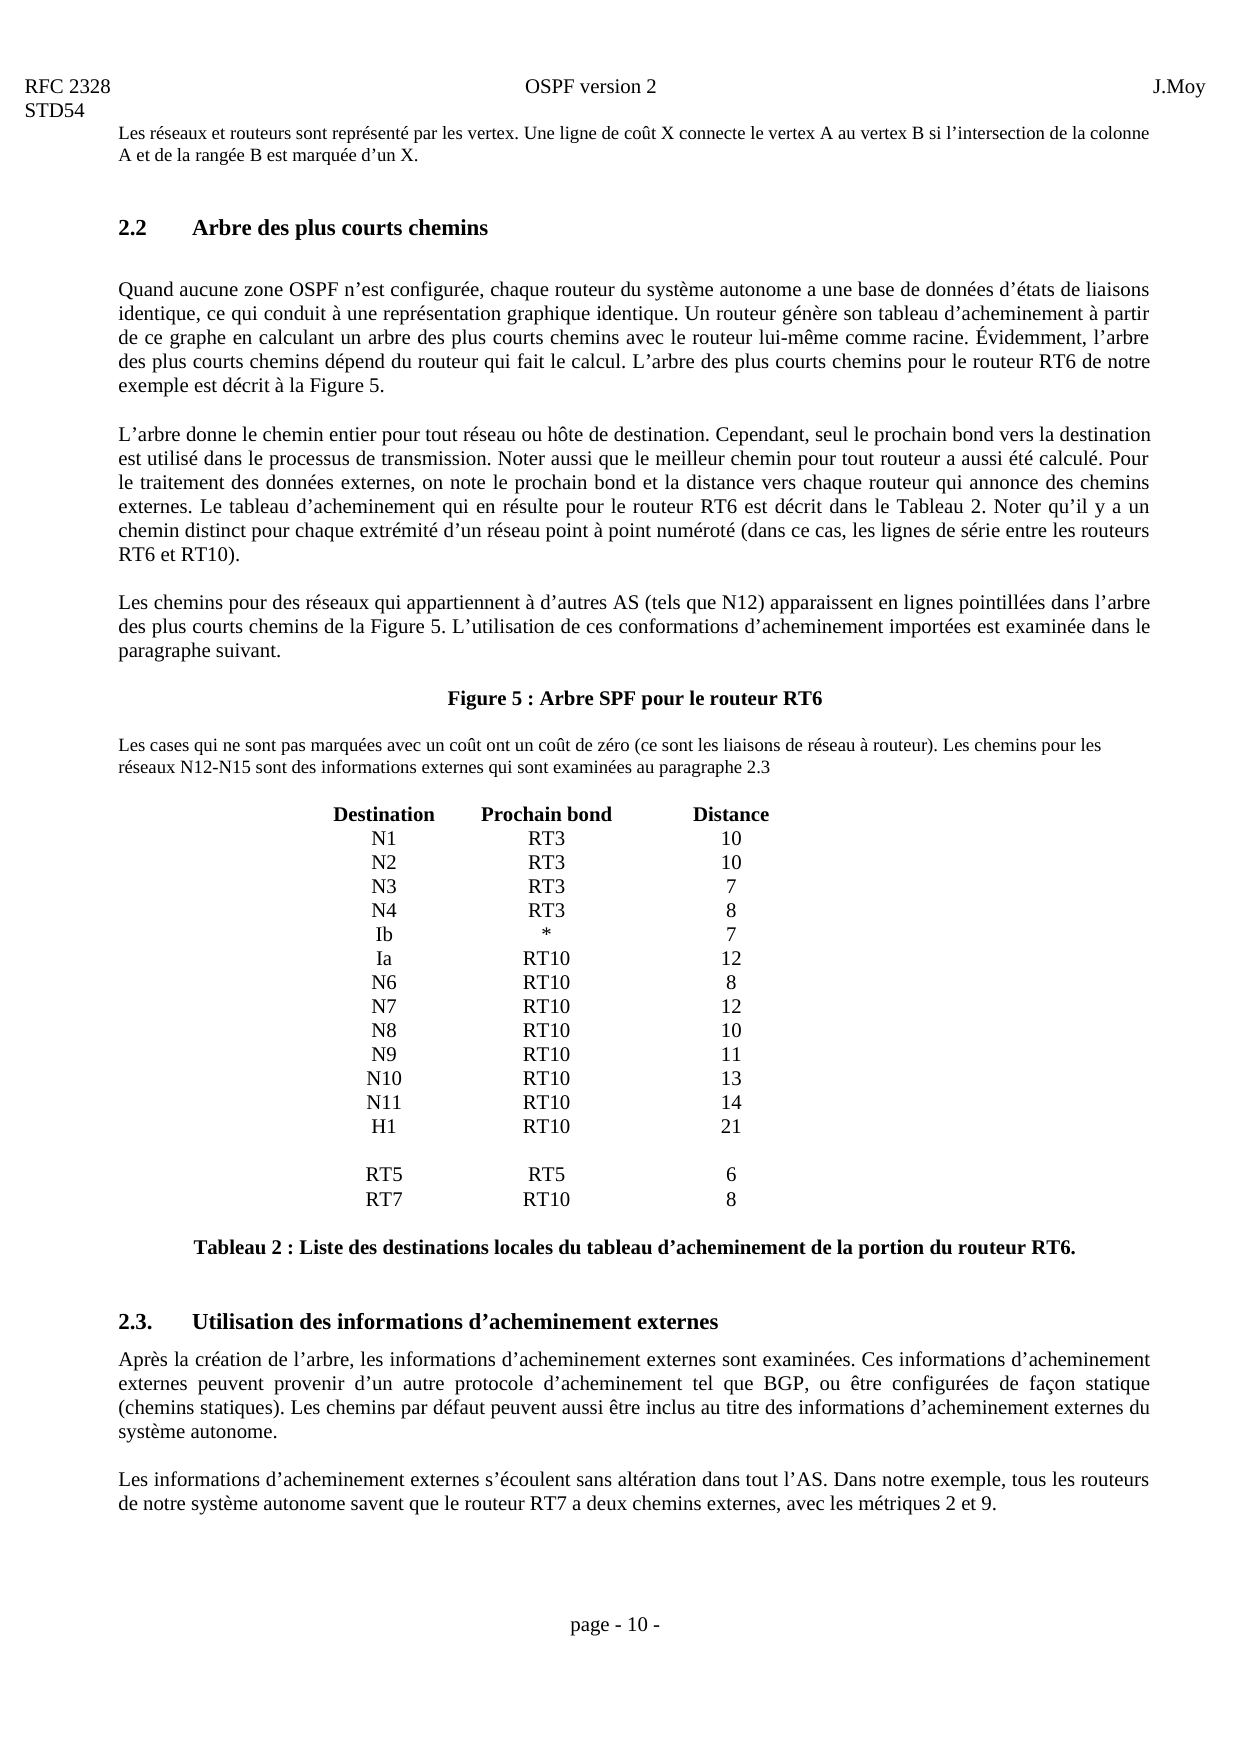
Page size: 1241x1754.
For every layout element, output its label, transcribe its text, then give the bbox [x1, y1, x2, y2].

table_cell 10 [635, 1018, 827, 1042]
table_cell N1 [310, 826, 458, 849]
table_cell N9 [310, 1042, 458, 1066]
text Tableau 2 : Liste des destinations locales du tableau d’acheminement de la portion du routeur RT6. [118, 1234, 1152, 1259]
table_cell N2 [310, 850, 458, 874]
table_cell * [458, 922, 635, 946]
table_cell RT10 [458, 970, 635, 994]
table_cell 12 [635, 946, 827, 970]
table_cell RT7 [310, 1186, 458, 1211]
table_cell [635, 1138, 827, 1162]
text Quand aucune zone OSPF n’est configurée, chaque routeur du système autonome a une base de données d’états de liaisons identique, ce qui conduit à une représentation graphique identique. Un routeur génère son tableau d’acheminement à partir de ce graphe en calculant un arbre des plus courts chemins avec le routeur lui-même comme racine. Évidemment, l’arbre des plus courts chemins dépend du routeur qui fait le calcul. L’arbre des plus courts chemins pour le routeur RT6 de notre exemple est décrit à la Figure 5. [118, 277, 1152, 397]
table_cell N4 [310, 898, 458, 922]
table_cell 8 [635, 1186, 827, 1211]
table_cell RT10 [458, 1114, 635, 1138]
table_cell 7 [635, 922, 827, 946]
table_cell N10 [310, 1066, 458, 1090]
table_cell N6 [310, 970, 458, 994]
table_cell 21 [635, 1114, 827, 1138]
text Après la création de l’arbre, les informations d’acheminement externes sont examinées. Ces informations d’acheminement externes peuvent provenir d’un autre protocole d’acheminement tel que BGP, ou être configurées de façon statique (chemins statiques). Les chemins par défaut peuvent aussi être inclus au titre des informations d’acheminement externes du système autonome. [118, 1347, 1152, 1443]
table_cell RT10 [458, 946, 635, 970]
table_cell 10 [635, 826, 827, 849]
table_cell RT3 [458, 850, 635, 874]
table_cell RT10 [458, 1018, 635, 1042]
table_cell RT10 [458, 1042, 635, 1066]
text Les réseaux et routeurs sont représenté par les vertex. Une ligne de coût X connecte le vertex A au vertex B si l’intersection de la colonne A et de la rangée B est marquée d’un X. [118, 122, 1152, 165]
table_cell RT3 [458, 874, 635, 898]
table_cell RT5 [310, 1163, 458, 1186]
table_cell RT10 [458, 1066, 635, 1090]
table_cell [458, 1138, 635, 1162]
table_cell RT10 [458, 1186, 635, 1211]
table_cell 6 [635, 1163, 827, 1186]
table_cell 10 [635, 850, 827, 874]
table_cell N11 [310, 1090, 458, 1114]
table_header Prochain bond [458, 801, 635, 826]
table_cell [310, 1138, 458, 1162]
table_cell 14 [635, 1090, 827, 1114]
text Les informations d’acheminement externes s’écoulent sans altération dans tout l’AS. Dans notre exemple, tous les routeurs de notre système autonome savent que le routeur RT7 a deux chemins externes, avec les métriques 2 et 9. [118, 1467, 1152, 1515]
table_cell 8 [635, 970, 827, 994]
text Les chemins pour des réseaux qui appartiennent à d’autres AS (tels que N12) apparaissent en lignes pointillées dans l’arbre des plus courts chemins de la Figure 5. L’utilisation de ces conformations d’acheminement importées est examinée dans le paragraphe suivant. [118, 590, 1152, 662]
table_cell N7 [310, 994, 458, 1018]
table_cell N3 [310, 874, 458, 898]
text Les cases qui ne sont pas marquées avec un coût ont un coût de zéro (ce sont les liaisons de réseau à routeur). Les chemins pour les réseaux N12-N15 sont des informations externes qui sont examinées au paragraphe 2.3 [118, 734, 1152, 777]
table_cell 12 [635, 994, 827, 1018]
table_cell RT5 [458, 1163, 635, 1186]
table_cell N8 [310, 1018, 458, 1042]
text 2.2 Arbre des plus courts chemins [118, 214, 1152, 241]
table_cell H1 [310, 1114, 458, 1138]
table_cell 11 [635, 1042, 827, 1066]
table_cell 8 [635, 898, 827, 922]
text L’arbre donne le chemin entier pour tout réseau ou hôte de destination. Cependant, seul le prochain bond vers la destination est utilisé dans le processus de transmission. Noter aussi que le meilleur chemin pour tout routeur a aussi été calculé. Pour le traitement des données externes, on note le prochain bond et la distance vers chaque routeur qui annonce des chemins externes. Le tableau d’acheminement qui en résulte pour le routeur RT6 est décrit dans le Tableau 2. Noter qu’il y a un chemin distinct pour chaque extrémité d’un réseau point à point numéroté (dans ce cas, les lignes de série entre les routeurs RT6 et RT10). [118, 421, 1152, 566]
table_header Destination [310, 801, 458, 826]
text Figure 5 : Arbre SPF pour le routeur RT6 [118, 686, 1152, 710]
table_cell 7 [635, 874, 827, 898]
text 2.3. Utilisation des informations d’acheminement externes [118, 1308, 1152, 1334]
table_cell RT3 [458, 826, 635, 849]
table_cell RT10 [458, 1090, 635, 1114]
table_cell RT3 [458, 898, 635, 922]
table_cell 13 [635, 1066, 827, 1090]
table_cell RT10 [458, 994, 635, 1018]
table_cell Ib [310, 922, 458, 946]
table_header Distance [635, 801, 827, 826]
table_cell Ia [310, 946, 458, 970]
